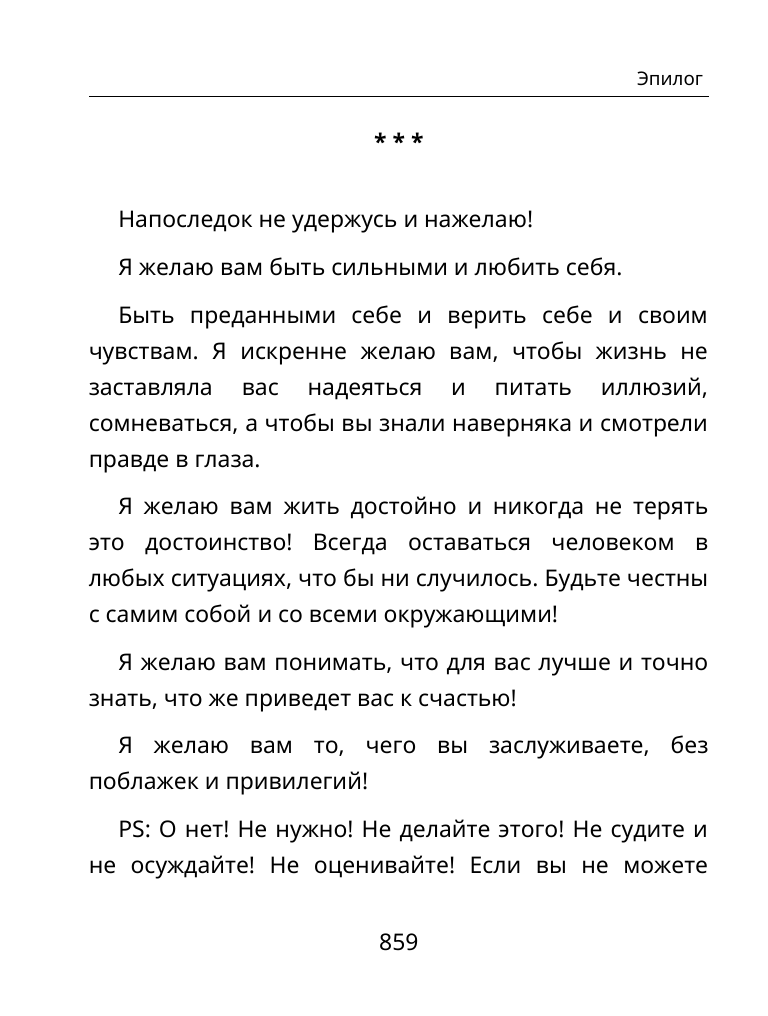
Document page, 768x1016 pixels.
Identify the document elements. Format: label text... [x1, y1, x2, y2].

text Напоследок не удержусь и нажелаю! [88, 203, 709, 234]
text Я желаю вам жить достойно и никогда не терять это достоинство! Всегда оставаться человеком в любых ситуациях, что бы ни случилось. Будьте честны с самим собой и со всеми окружающими! [88, 490, 709, 629]
text Быть преданными себе и верить себе и своим чувствам. Я искренне желаю вам, чтобы жизнь не заставляла вас надеяться и питать иллюзий, сомневаться, а чтобы вы знали наверняка и смотрели правде в глаза. [88, 299, 709, 474]
text Я желаю вам быть сильными и любить себя. [88, 251, 709, 282]
subtitle * * * [88, 126, 709, 157]
text Я желаю вам понимать, что для вас лучше и точно знать, что же приведет вас к счастью! [88, 646, 709, 713]
text PS: О нет! Не нужно! Не делайте этого! Не судите и не осуждайте! Не оценивайте! Если вы не можете [88, 813, 709, 880]
text Я желаю вам то, чего вы заслуживаете, без поблажек и привилегий! [88, 729, 709, 797]
